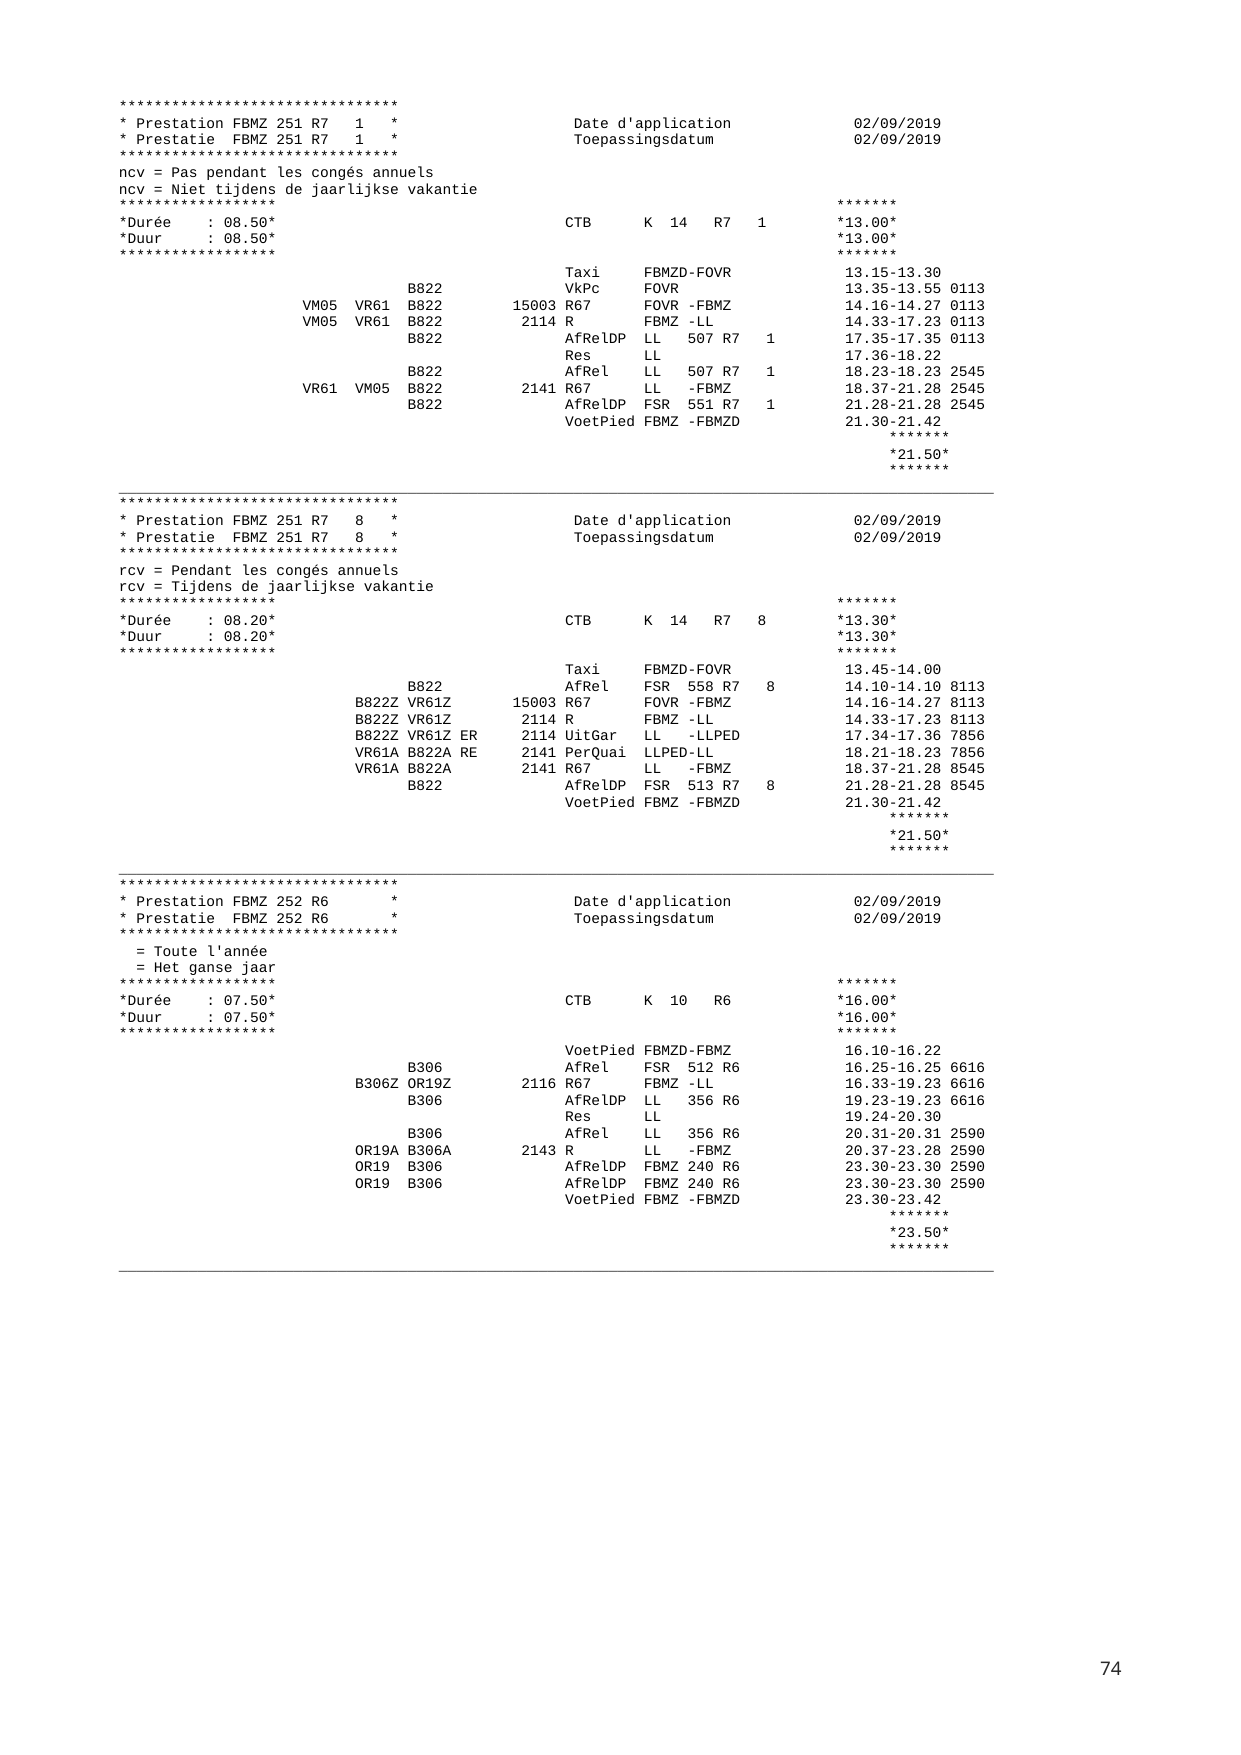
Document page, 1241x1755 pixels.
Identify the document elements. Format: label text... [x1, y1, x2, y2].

text ******************************** * Prestation FBMZ 252 R6 * Date d'application 02/09/2019 * Prestatie FBMZ 252 R6 * Toepassingsdatum 02/09/2019 ******************************** = Toute l'année = Het ganse jaar ****************** ******* *Durée : 07.50* CTB K 10 R6 *16.00* *Duur : 07.50* *16.00* ****************** ******* VoetPied FBMZD-FBMZ 16.10-16.22 B306 AfRel FSR 512 R6 16.25-16.25 6616 B306Z OR19Z 2116 R67 FBMZ -LL 16.33-19.23 6616 B306 AfRelDP LL 356 R6 19.23-19.23 6616 Res LL 19.24-20.30 B306 AfRel LL 356 R6 20.31-20.31 2590 OR19A B306A 2143 R LL -FBMZ 20.37-23.28 2590 OR19 B306 AfRelDP FBMZ 240 R6 23.30-23.30 2590 OR19 B306 AfRelDP FBMZ 240 R6 23.30-23.30 2590 VoetPied FBMZ -FBMZD 23.30-23.42 ******* *23.50* ******* ____________________________________________________________________________________________________ [119, 878, 1122, 1275]
text ******************************** * Prestation FBMZ 251 R7 8 * Date d'application 02/09/2019 * Prestatie FBMZ 251 R7 8 * Toepassingsdatum 02/09/2019 ******************************** rcv = Pendant les congés annuels rcv = Tijdens de jaarlijkse vakantie ****************** ******* *Durée : 08.20* CTB K 14 R7 8 *13.30* *Duur : 08.20* *13.30* ****************** ******* Taxi FBMZD-FOVR 13.45-14.00 B822 AfRel FSR 558 R7 8 14.10-14.10 8113 B822Z VR61Z 15003 R67 FOVR -FBMZ 14.16-14.27 8113 B822Z VR61Z 2114 R FBMZ -LL 14.33-17.23 8113 B822Z VR61Z ER 2114 UitGar LL -LLPED 17.34-17.36 7856 VR61A B822A RE 2141 PerQuai LLPED-LL 18.21-18.23 7856 VR61A B822A 2141 R67 LL -FBMZ 18.37-21.28 8545 B822 AfRelDP FSR 513 R7 8 21.28-21.28 8545 VoetPied FBMZ -FBMZD 21.30-21.42 ******* *21.50* ******* ____________________________________________________________________________________________________ [119, 497, 1122, 878]
text ******************************** * Prestation FBMZ 251 R7 1 * Date d'application 02/09/2019 * Prestatie FBMZ 251 R7 1 * Toepassingsdatum 02/09/2019 ******************************** ncv = Pas pendant les congés annuels ncv = Niet tijdens de jaarlijkse vakantie ****************** ******* *Durée : 08.50* CTB K 14 R7 1 *13.00* *Duur : 08.50* *13.00* ****************** ******* Taxi FBMZD-FOVR 13.15-13.30 B822 VkPc FOVR 13.35-13.55 0113 VM05 VR61 B822 15003 R67 FOVR -FBMZ 14.16-14.27 0113 VM05 VR61 B822 2114 R FBMZ -LL 14.33-17.23 0113 B822 AfRelDP LL 507 R7 1 17.35-17.35 0113 Res LL 17.36-18.22 B822 AfRel LL 507 R7 1 18.23-18.23 2545 VR61 VM05 B822 2141 R67 LL -FBMZ 18.37-21.28 2545 B822 AfRelDP FSR 551 R7 1 21.28-21.28 2545 VoetPied FBMZ -FBMZD 21.30-21.42 ******* *21.50* ******* ____________________________________________________________________________________________________ [119, 99, 1122, 497]
